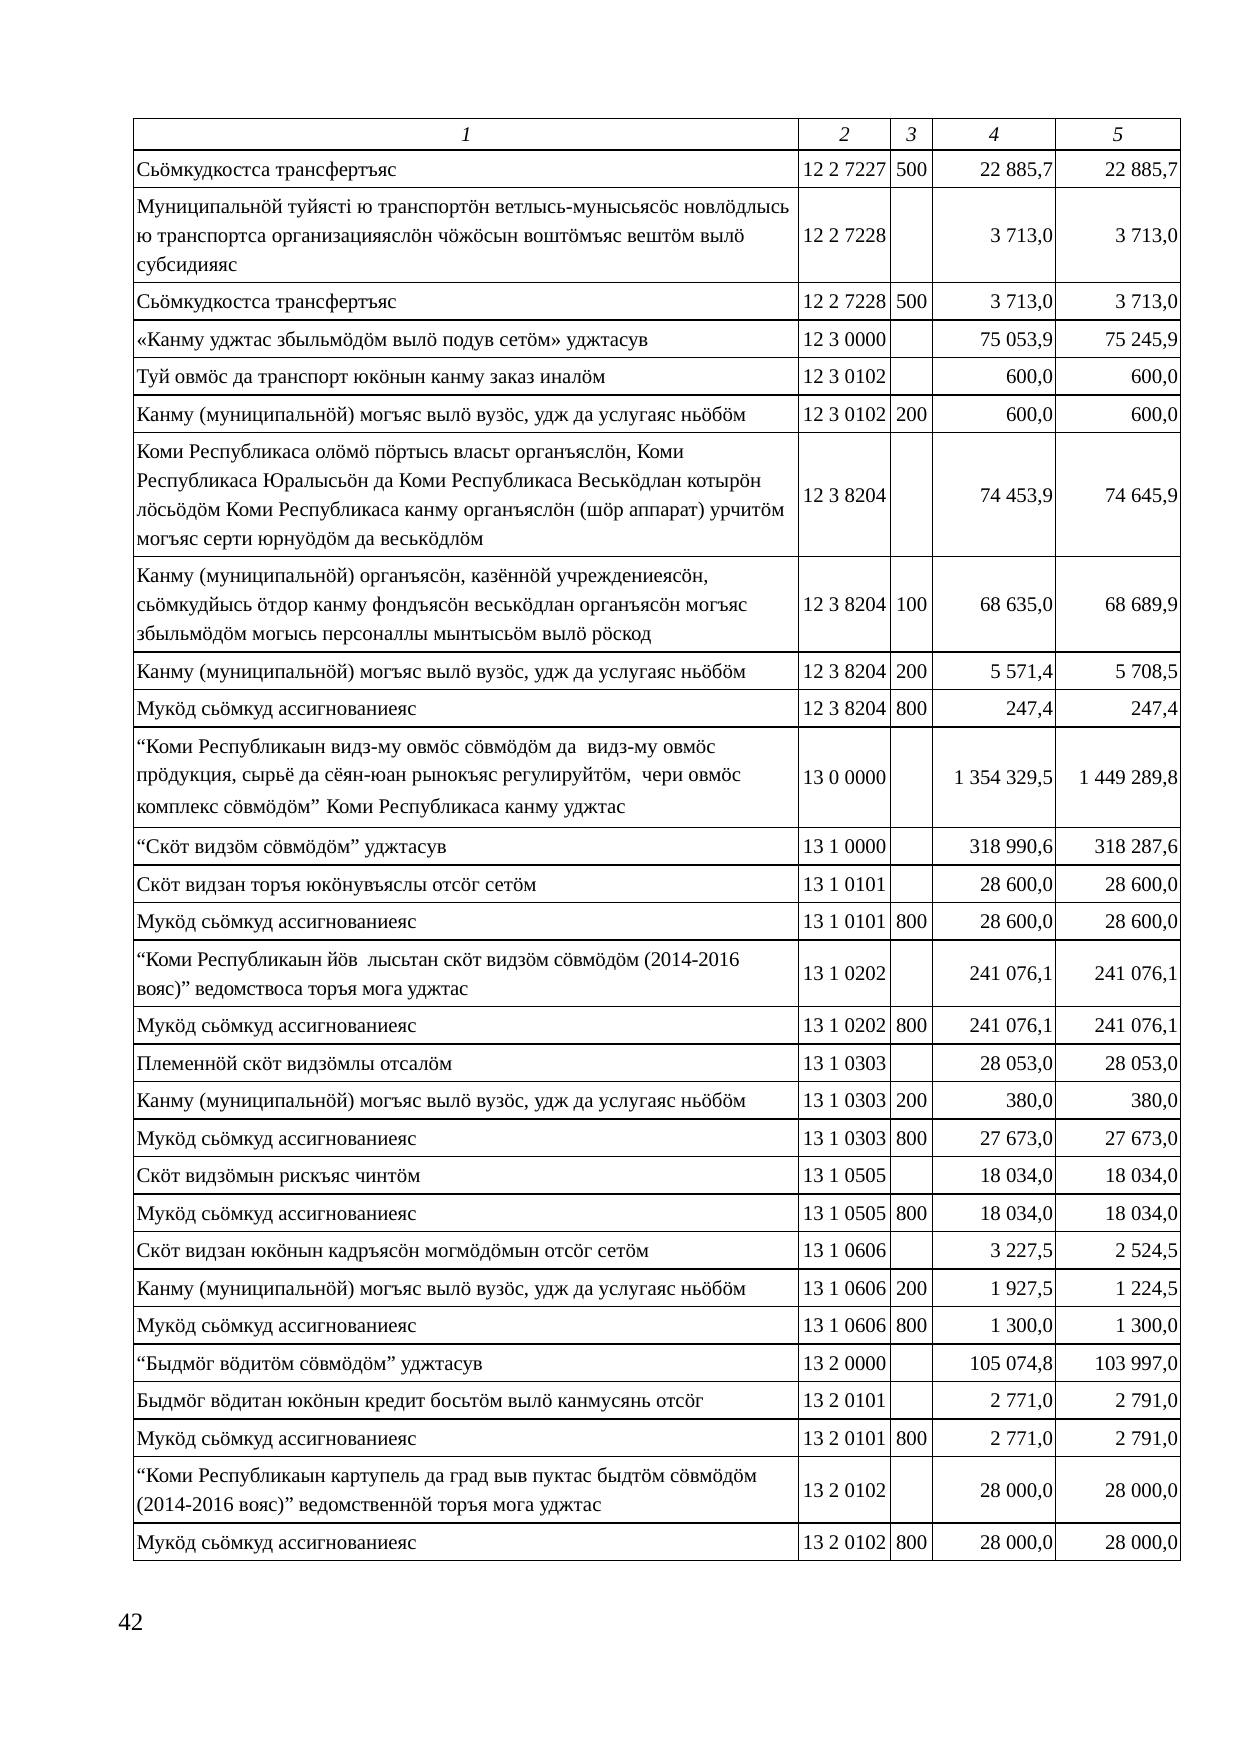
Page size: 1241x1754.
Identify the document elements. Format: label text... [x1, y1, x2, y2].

table_cell 200 [891, 1082, 932, 1118]
table_cell 200 [891, 396, 932, 432]
table_cell [891, 1457, 932, 1522]
table_cell Канму (муниципальнӧй) могъяс вылӧ вузӧс, удж да услугаяс ньӧбӧм [134, 653, 798, 688]
table_cell 18 034,0 [1056, 1157, 1180, 1193]
table_cell 5 571,4 [933, 653, 1055, 688]
table_cell 13 1 0202 [799, 1007, 890, 1043]
table_cell 800 [891, 903, 932, 939]
table_cell 22 885,7 [1056, 151, 1180, 187]
table_cell [891, 188, 932, 282]
table_cell [891, 1345, 932, 1381]
table_cell 1 354 329,5 [933, 728, 1055, 827]
table_cell 27 673,0 [933, 1120, 1055, 1156]
table_cell 28 600,0 [1056, 903, 1180, 939]
table_cell 13 2 0102 [799, 1524, 890, 1559]
table_cell Скӧт видзӧмын рискъяс чинтӧм [134, 1157, 798, 1193]
table_cell 12 3 0102 [799, 396, 890, 432]
table_cell Туй овмӧс да транспорт юкӧнын канму заказ иналӧм [134, 358, 798, 394]
table_cell “Быдмӧг вӧдитӧм сӧвмӧдӧм” уджтасув [134, 1345, 798, 1381]
table_cell 12 2 7227 [799, 151, 890, 187]
table_cell [891, 1045, 932, 1081]
table_cell 12 3 0102 [799, 358, 890, 394]
table_cell 28 053,0 [933, 1045, 1055, 1081]
table_cell 3 227,5 [933, 1232, 1055, 1268]
table_cell “Скӧт видзӧм сӧвмӧдӧм” уджтасув [134, 828, 798, 864]
table_cell 28 000,0 [933, 1457, 1055, 1522]
table_cell Канму (муниципальнӧй) могъяс вылӧ вузӧс, удж да услугаяс ньӧбӧм [134, 1082, 798, 1118]
table_cell Канму (муниципальнӧй) могъяс вылӧ вузӧс, удж да услугаяс ньӧбӧм [134, 1270, 798, 1306]
table_cell 600,0 [933, 358, 1055, 394]
table_cell 13 1 0101 [799, 866, 890, 902]
table_cell 1 300,0 [933, 1307, 1055, 1343]
table_cell 13 1 0303 [799, 1045, 890, 1081]
table_cell 600,0 [933, 396, 1055, 432]
table_cell 13 1 0505 [799, 1195, 890, 1231]
table_cell 13 1 0101 [799, 903, 890, 939]
table_cell 13 1 0303 [799, 1120, 890, 1156]
table_header 4 [933, 119, 1055, 149]
table_cell 12 3 8204 [799, 433, 890, 556]
table_cell 318 287,6 [1056, 828, 1180, 864]
table_cell 247,4 [1056, 690, 1180, 726]
table_cell 13 2 0101 [799, 1420, 890, 1456]
table_cell 5 708,5 [1056, 653, 1180, 688]
table_cell 12 3 8204 [799, 557, 890, 651]
table_cell 247,4 [933, 690, 1055, 726]
table_cell Коми Республикаса олӧмӧ пӧртысь власьт органъяслӧн, Коми Республикаса Юралысьӧн да Коми Республикаса Веськӧдлан котырӧн лӧсьӧдӧм Коми Республикаса канму органъяслӧн (шӧр аппарат) урчитӧм могъяс серти юрнуӧдӧм да веськӧдлӧм [134, 433, 798, 556]
table_cell 13 1 0505 [799, 1157, 890, 1193]
table_cell 28 600,0 [1056, 866, 1180, 902]
table_cell 28 000,0 [933, 1524, 1055, 1559]
table_cell 68 635,0 [933, 557, 1055, 651]
table_cell Мукӧд сьӧмкуд ассигнованиеяс [134, 1007, 798, 1043]
table_cell 28 000,0 [1056, 1524, 1180, 1559]
table_cell Мукӧд сьӧмкуд ассигнованиеяс [134, 1524, 798, 1559]
table_cell 13 2 0000 [799, 1345, 890, 1381]
table_cell 2 791,0 [1056, 1420, 1180, 1456]
table_cell 13 1 0606 [799, 1307, 890, 1343]
table_cell 800 [891, 1007, 932, 1043]
table_cell 3 713,0 [1056, 283, 1180, 319]
table_cell “Коми Республикаын картупель да град выв пуктас быдтӧм сӧвмӧдӧм (2014-2016 вояс)” ведомственнӧй торъя мога уджтас [134, 1457, 798, 1522]
table_cell 12 3 0000 [799, 321, 890, 357]
table_header 5 [1056, 119, 1180, 149]
table_cell 3 713,0 [933, 283, 1055, 319]
table_cell Мукӧд сьӧмкуд ассигнованиеяс [134, 903, 798, 939]
table_cell 3 713,0 [1056, 188, 1180, 282]
table_cell [891, 941, 932, 1006]
table_cell “Коми Республикаын йӧв лысьтан скӧт видзӧм сӧвмӧдӧм (2014-2016 вояс)” ведомствоса торъя мога уджтас [134, 941, 798, 1006]
table_cell 105 074,8 [933, 1345, 1055, 1381]
table_cell [891, 728, 932, 827]
table_cell 13 2 0101 [799, 1382, 890, 1418]
table_cell 18 034,0 [1056, 1195, 1180, 1231]
table_header 2 [799, 119, 890, 149]
table_cell [891, 866, 932, 902]
table_cell 800 [891, 690, 932, 726]
table_cell Сьӧмкудкостса трансфертъяс [134, 151, 798, 187]
table_cell 3 713,0 [933, 188, 1055, 282]
table_cell Скӧт видзан торъя юкӧнувъяслы отсӧг сетӧм [134, 866, 798, 902]
table_cell 13 2 0102 [799, 1457, 890, 1522]
table_cell 13 1 0606 [799, 1270, 890, 1306]
table_cell Мукӧд сьӧмкуд ассигнованиеяс [134, 1120, 798, 1156]
table_cell [891, 828, 932, 864]
table_cell [891, 1157, 932, 1193]
table_cell 241 076,1 [1056, 1007, 1180, 1043]
table_cell 380,0 [1056, 1082, 1180, 1118]
table_cell Мукӧд сьӧмкуд ассигнованиеяс [134, 1307, 798, 1343]
table_cell 500 [891, 151, 932, 187]
table_cell 241 076,1 [933, 1007, 1055, 1043]
table_cell 13 1 0000 [799, 828, 890, 864]
table_cell Быдмӧг вӧдитан юкӧнын кредит босьтӧм вылӧ канмусянь отсӧг [134, 1382, 798, 1418]
table_cell Скӧт видзан юкӧнын кадръясӧн могмӧдӧмын отсӧг сетӧм [134, 1232, 798, 1268]
table_cell 27 673,0 [1056, 1120, 1180, 1156]
table_cell Муниципальнӧй туйясті ю транспортӧн ветлысь-мунысьясӧс новлӧдлысь ю транспортса организацияяслӧн чӧжӧсын воштӧмъяс вештӧм вылӧ субсидияяс [134, 188, 798, 282]
table_cell 800 [891, 1120, 932, 1156]
table_cell “Коми Республикаын видз-му овмӧс сӧвмӧдӧм да видз-му овмöс прöдукция, сырьё да сёян-юан рынокъяс регулируйтöм, чери овмӧс комплекс сӧвмӧдӧм” Коми Республикаса канму уджтас [134, 728, 798, 827]
table_cell 28 600,0 [933, 866, 1055, 902]
table_cell 75 053,9 [933, 321, 1055, 357]
table_cell 13 0 0000 [799, 728, 890, 827]
table_cell 800 [891, 1195, 932, 1231]
table_cell Мукӧд сьӧмкуд ассигнованиеяс [134, 690, 798, 726]
table_cell 103 997,0 [1056, 1345, 1180, 1381]
table_cell 75 245,9 [1056, 321, 1180, 357]
table_cell 12 3 8204 [799, 690, 890, 726]
table_cell 241 076,1 [1056, 941, 1180, 1006]
table_cell 100 [891, 557, 932, 651]
table_cell 2 524,5 [1056, 1232, 1180, 1268]
table_cell 2 771,0 [933, 1382, 1055, 1418]
table_cell 74 645,9 [1056, 433, 1180, 556]
table_cell [891, 433, 932, 556]
table_cell [891, 1382, 932, 1418]
table_cell 600,0 [1056, 358, 1180, 394]
table_cell Племеннӧй скӧт видзӧмлы отсалӧм [134, 1045, 798, 1081]
table_cell 1 224,5 [1056, 1270, 1180, 1306]
table_cell 200 [891, 1270, 932, 1306]
table_cell 2 771,0 [933, 1420, 1055, 1456]
table_header 3 [891, 119, 932, 149]
table_cell 800 [891, 1307, 932, 1343]
table_cell 28 000,0 [1056, 1457, 1180, 1522]
table_cell [891, 358, 932, 394]
table_cell 74 453,9 [933, 433, 1055, 556]
table_cell 13 1 0202 [799, 941, 890, 1006]
table_cell [891, 1232, 932, 1268]
table_cell 500 [891, 283, 932, 319]
table_cell 18 034,0 [933, 1195, 1055, 1231]
table_cell 12 2 7228 [799, 283, 890, 319]
table_cell «Канму уджтас збыльмӧдӧм вылӧ подув сетӧм» уджтасув [134, 321, 798, 357]
table_cell 28 600,0 [933, 903, 1055, 939]
table_cell 1 449 289,8 [1056, 728, 1180, 827]
table_cell 22 885,7 [933, 151, 1055, 187]
table_cell 600,0 [1056, 396, 1180, 432]
table_cell 318 990,6 [933, 828, 1055, 864]
table_cell 200 [891, 653, 932, 688]
table_cell 1 300,0 [1056, 1307, 1180, 1343]
table_header 1 [134, 119, 798, 149]
table_cell 241 076,1 [933, 941, 1055, 1006]
table_cell Сьӧмкудкостса трансфертъяс [134, 283, 798, 319]
table_cell 13 1 0606 [799, 1232, 890, 1268]
table_cell Канму (муниципальнӧй) могъяс вылӧ вузӧс, удж да услугаяс ньӧбӧм [134, 396, 798, 432]
table_cell 13 1 0303 [799, 1082, 890, 1118]
table_cell 800 [891, 1524, 932, 1559]
table_cell Мукӧд сьӧмкуд ассигнованиеяс [134, 1420, 798, 1456]
table_cell 1 927,5 [933, 1270, 1055, 1306]
table_cell [891, 321, 932, 357]
table_cell 2 791,0 [1056, 1382, 1180, 1418]
table_cell Мукӧд сьӧмкуд ассигнованиеяс [134, 1195, 798, 1231]
table_cell 800 [891, 1420, 932, 1456]
table_cell Канму (муниципальнӧй) органъясӧн, казённӧй учреждениеясӧн, сьӧмкудйысь ӧтдор канму фондъясӧн веськӧдлан органъясӧн могъяс збыльмӧдӧм могысь персоналлы мынтысьӧм вылӧ рӧскод [134, 557, 798, 651]
table_cell 12 2 7228 [799, 188, 890, 282]
table_cell 380,0 [933, 1082, 1055, 1118]
table_cell 28 053,0 [1056, 1045, 1180, 1081]
table_cell 12 3 8204 [799, 653, 890, 688]
table_cell 68 689,9 [1056, 557, 1180, 651]
table_cell 18 034,0 [933, 1157, 1055, 1193]
